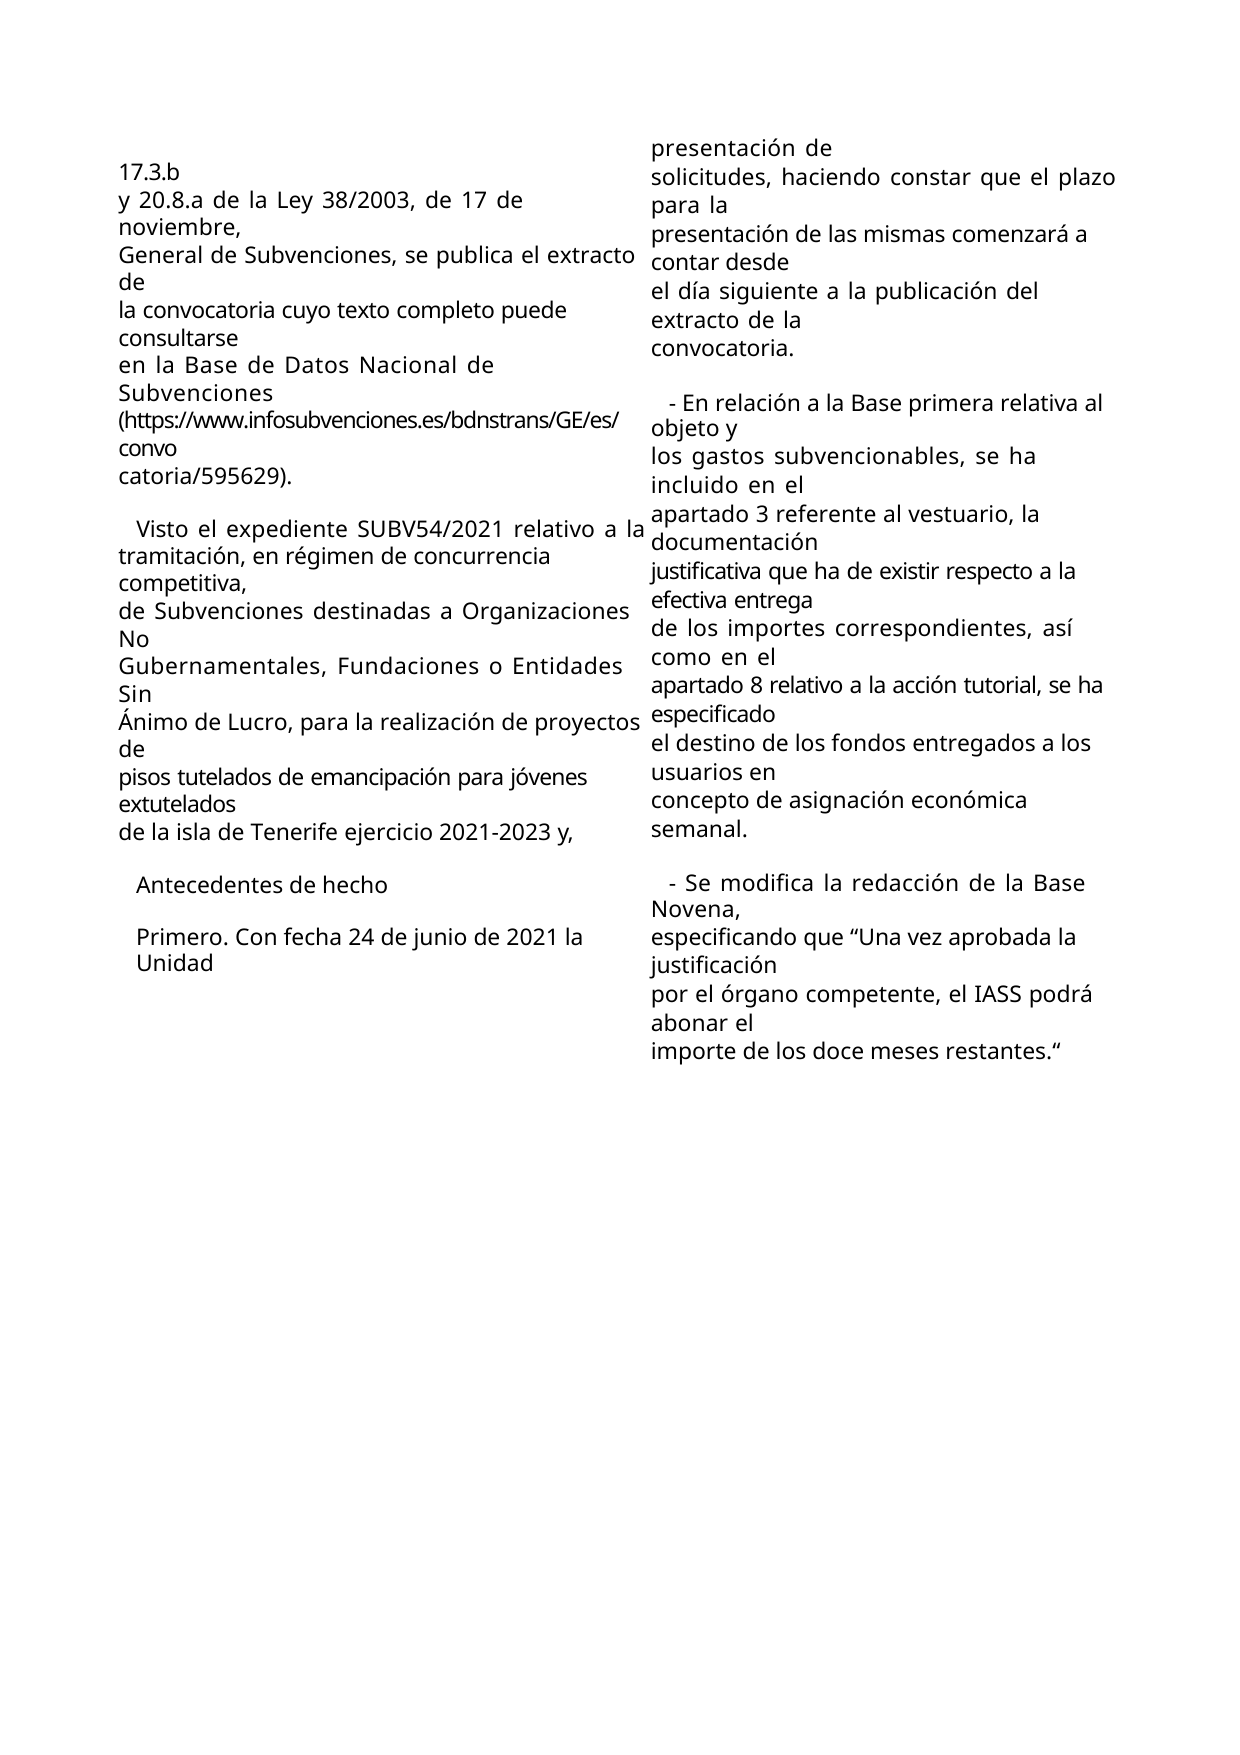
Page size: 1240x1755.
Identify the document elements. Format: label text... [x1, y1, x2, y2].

table_cell presentación de solicitudes, haciendo constar que el plazo para la presentación de las mismas comenzará a contar desde el día siguiente a la publicación del extracto de la convocatoria. - En relación a la Base primera relativa al objeto y los gastos subvencionables, se ha incluido en el apartado 3 referente al vestuario, la documentación justificativa que ha de existir respecto a la efectiva entrega de los importes correspondientes, así como en el apartado 8 relativo a la acción tutorial, se ha especificado el destino de los fondos entregados a los usuarios en concepto de asignación económica semanal. - Se modifica la redacción de la Base Novena, especificando que “Una vez aprobada la justificación por el órgano competente, el IASS podrá abonar el importe de los doce meses restantes.“ [651, 133, 1131, 1066]
table_cell [646, 133, 651, 1066]
table_cell 17.3.b y 20.8.a de la Ley 38/2003, de 17 de noviembre, General de Subvenciones, se publica el extracto de la convocatoria cuyo texto completo puede consultarse en la Base de Datos Nacional de Subvenciones (https://www.infosubvenciones.es/bdnstrans/GE/es/convo catoria/595629). Visto el expediente SUBV54/2021 relativo a la tramitación, en régimen de concurrencia competitiva, de Subvenciones destinadas a Organizaciones No Gubernamentales, Fundaciones o Entidades Sin Ánimo de Lucro, para la realización de proyectos de pisos tutelados de emancipación para jóvenes extutelados de la isla de Tenerife ejercicio 2021-2023 y, Antecedentes de hecho Primero. Con fecha 24 de junio de 2021 la Unidad [118, 133, 646, 1066]
